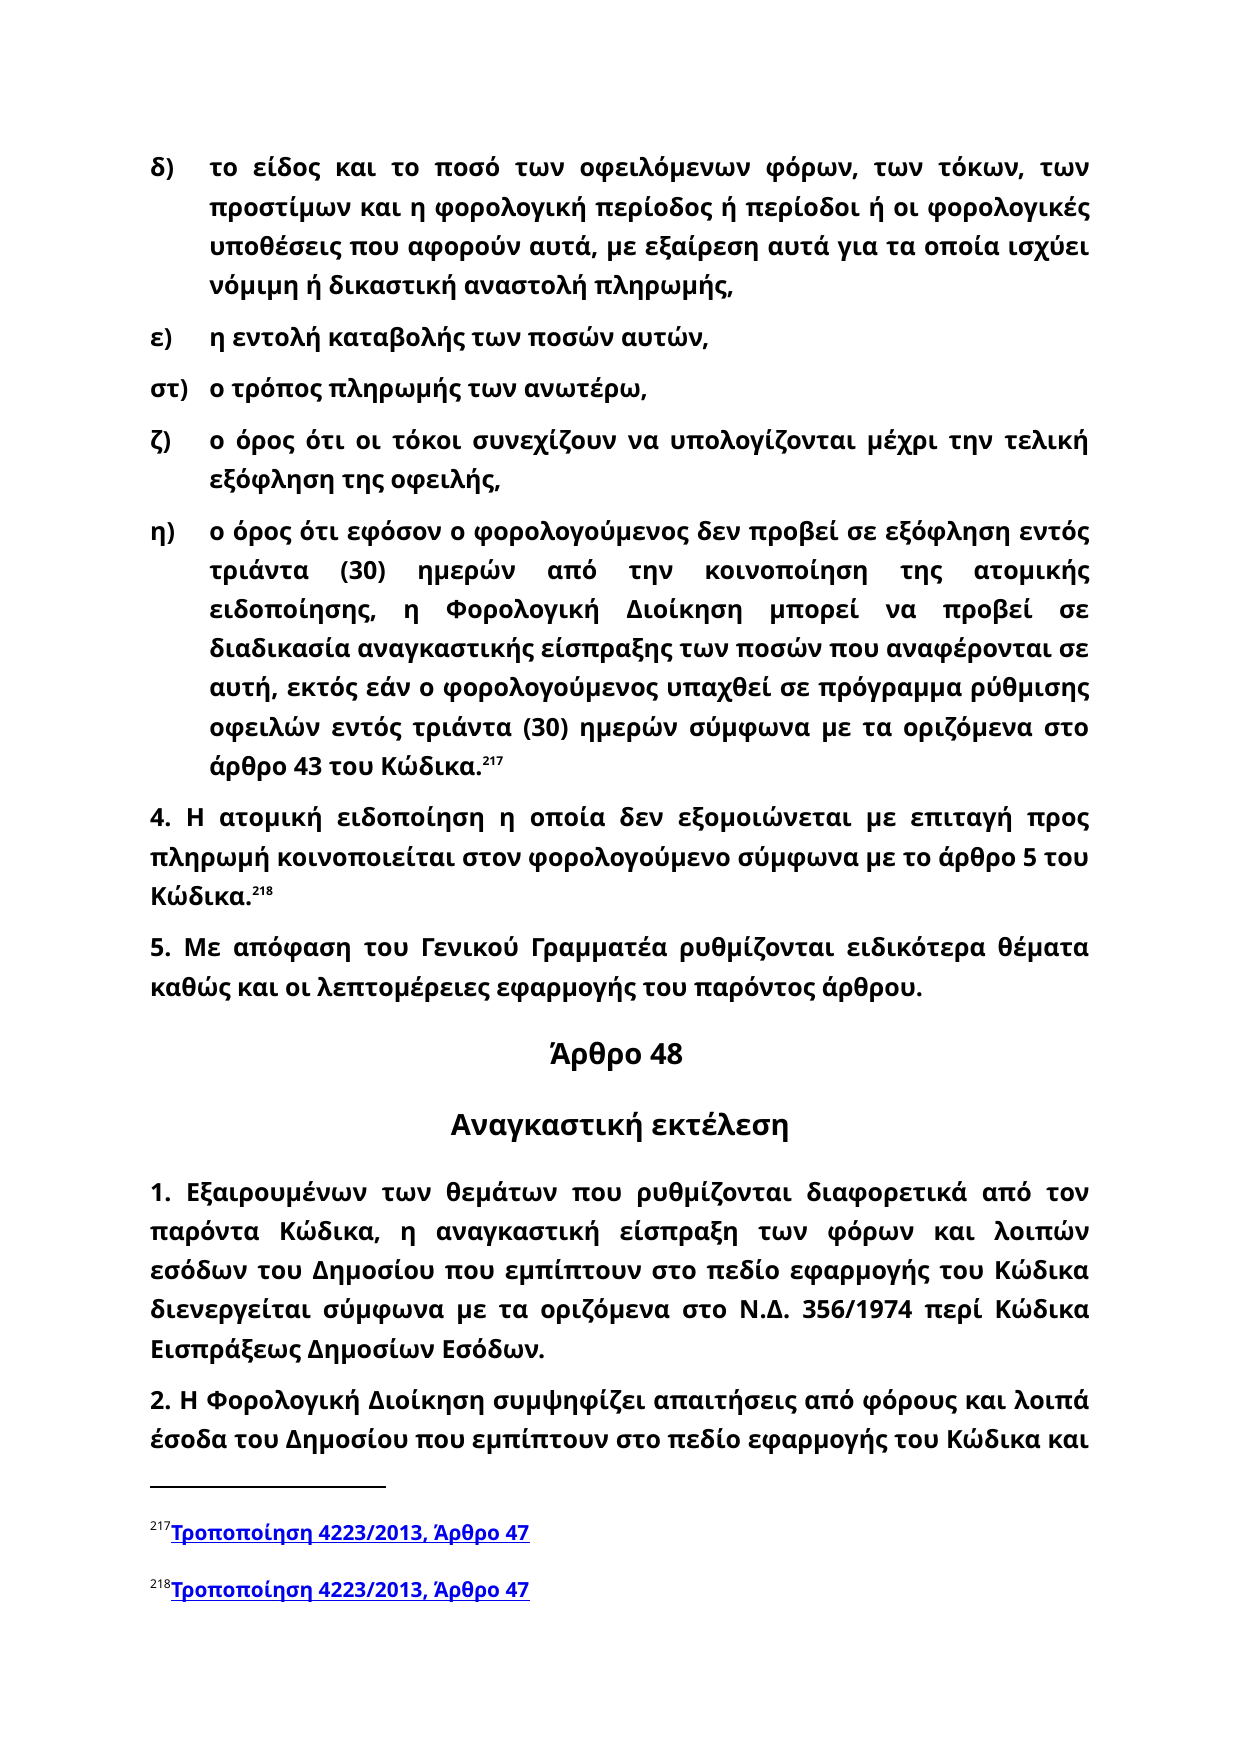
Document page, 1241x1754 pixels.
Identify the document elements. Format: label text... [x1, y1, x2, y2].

subtitle Άρθρο 48 [150, 1033, 1090, 1073]
text 5. Με απόφαση του Γενικού Γραμματέα ρυθμίζονται ειδικότερα θέματα καθώς και οι λεπτομέρειες εφαρμογής του παρόντος άρθρου. [150, 930, 1090, 1003]
text 4. Η ατομική ειδοποίηση η οποία δεν εξομοιώνεται με επιταγή προς πληρωμή κοινοποιείται στον φορολογούμενο σύμφωνα με το άρθρο 5 του Κώδικα. [150, 800, 1090, 912]
subtitle Αναγκαστική εκτέλεση [150, 1104, 1090, 1144]
text 2. Η Φορολογική Διοίκηση συμψηφίζει απαιτήσεις από φόρους και λοιπά έσοδα του Δημοσίου που εμπίπτουν στο πεδίο εφαρμογής του Κώδικα και [150, 1383, 1090, 1456]
list δ) το είδος και το ποσό των οφειλόμενων φόρων, των τόκων, των προστίμων και η φορολογική περίοδος ή περίοδοι ή οι φορολογικές υποθέσεις που αφορούν αυτά, με εξαίρεση αυτά για τα οποία ισχύει νόμιμη ή δικαστική αναστολή πληρωμής, [150, 150, 1090, 302]
list ζ) ο όρος ότι οι τόκοι συνεχίζουν να υπολογίζονται μέχρι την τελική εξόφληση της οφειλής, [150, 422, 1090, 496]
list ε) η εντολή καταβολής των ποσών αυτών, [150, 319, 1090, 353]
text Τροποποίηση 4223/2013, Άρθρο 47 [150, 1518, 1090, 1546]
list στ) ο τρόπος πληρωμής των ανωτέρω, [150, 371, 1090, 405]
text Τροποποίηση 4223/2013, Άρθρο 47 [150, 1576, 1090, 1604]
text 1. Εξαιρουμένων των θεμάτων που ρυθμίζονται διαφορετικά από τον παρόντα Κώδικα, η αναγκαστική είσπραξη των φόρων και λοιπών εσόδων του Δημοσίου που εμπίπτουν στο πεδίο εφαρμογής του Κώδικα διενεργείται σύμφωνα με τα οριζόμενα στο Ν.Δ. 356/1974 περί Κώδικα Εισπράξεως Δημοσίων Εσόδων. [150, 1174, 1090, 1365]
list η) ο όρος ότι εφόσον ο φορολογούμενος δεν προβεί σε εξόφληση εντός τριάντα (30) ημερών από την κοινοποίηση της ατομικής ειδοποίησης, η Φορολογική Διοίκηση μπορεί να προβεί σε διαδικασία αναγκαστικής είσπραξης των ποσών που αναφέρονται σε αυτή, εκτός εάν ο φορολογούμενος υπαχθεί σε πρόγραμμα ρύθμισης οφειλών εντός τριάντα (30) ημερών σύμφωνα με τα οριζόμενα στο άρθρο 43 του Κώδικα. [150, 513, 1090, 782]
